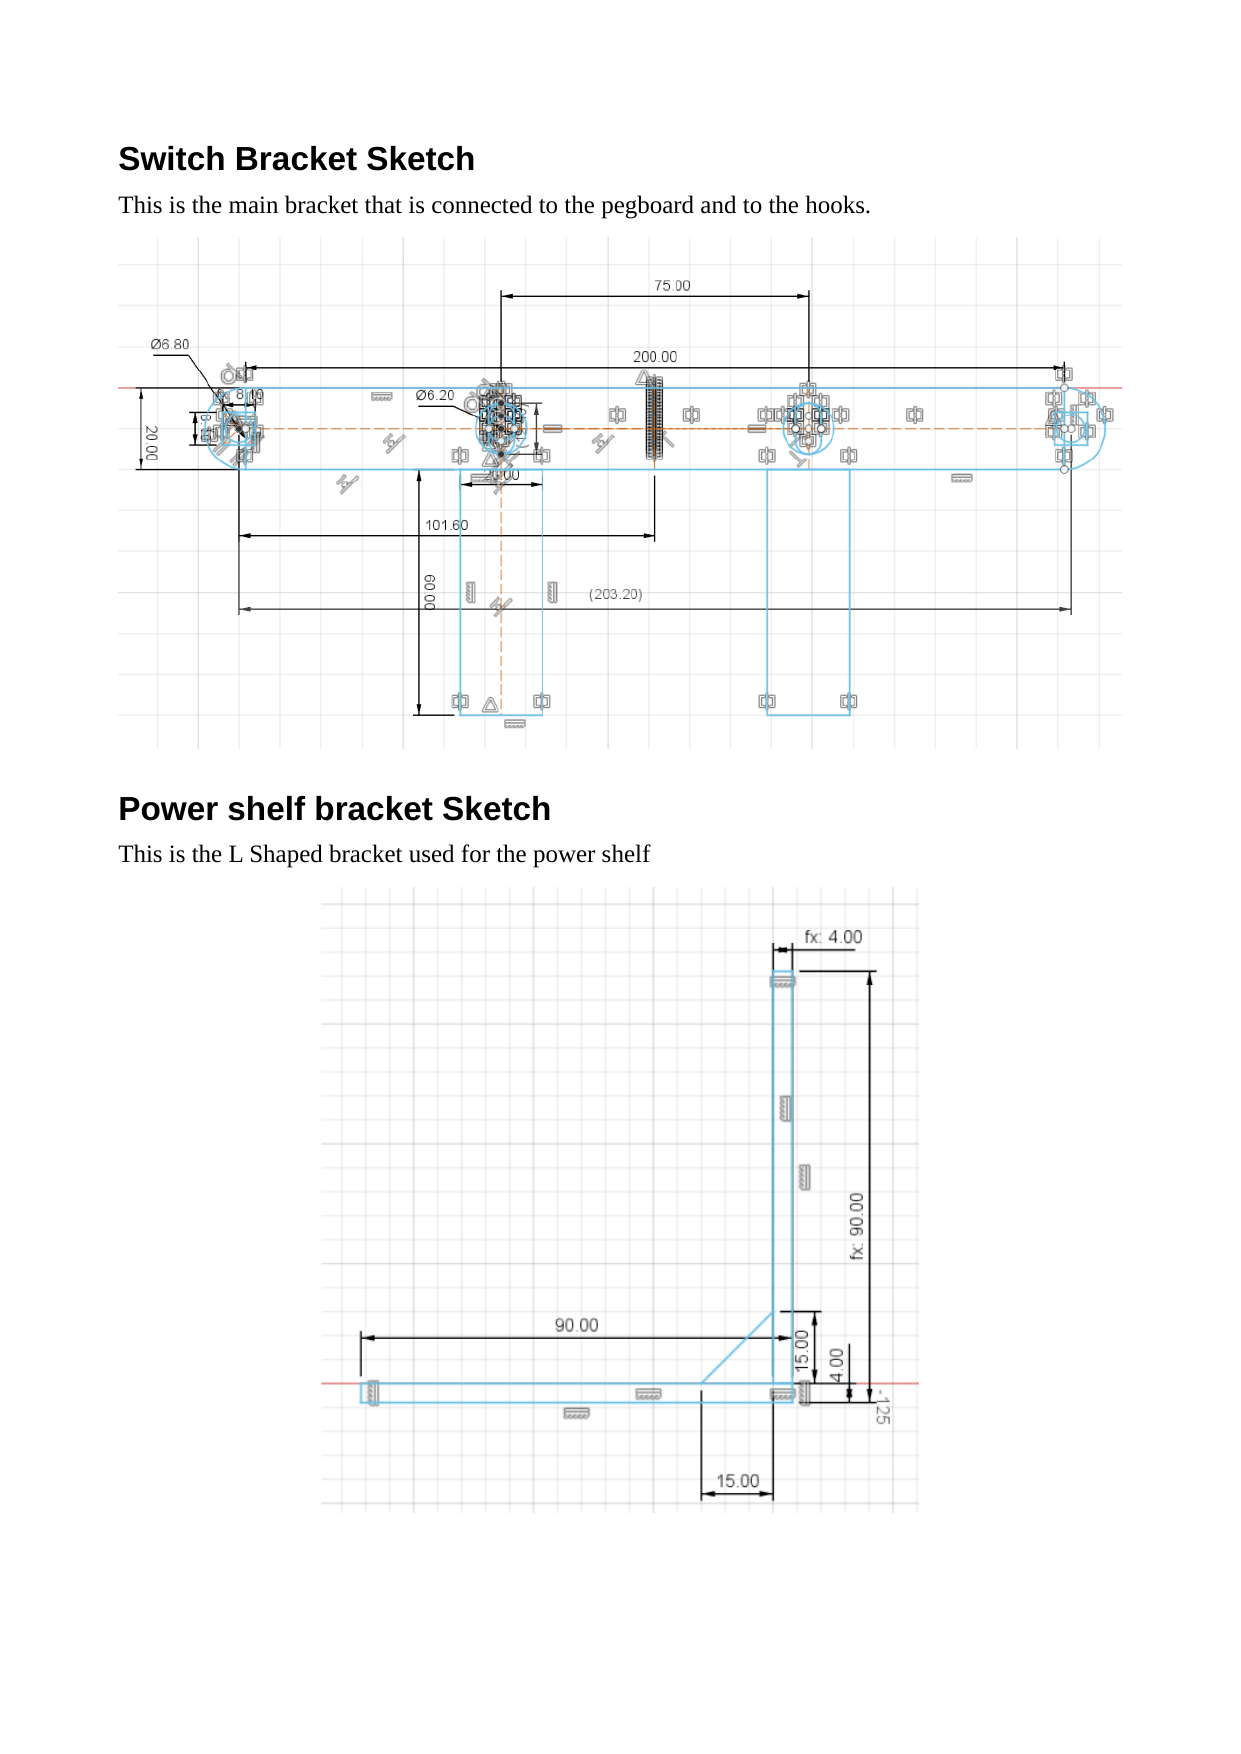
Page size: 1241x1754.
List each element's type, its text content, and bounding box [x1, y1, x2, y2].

picture [118, 237, 1123, 749]
text This is the L Shaped bracket used for the power shelf [118, 839, 1122, 868]
text This is the main bracket that is connected to the pegboard and to the hooks. [118, 190, 1122, 219]
picture [321, 887, 919, 1513]
subtitle Power shelf bracket Sketch [118, 789, 1122, 827]
subtitle Switch Bracket Sketch [118, 139, 1122, 177]
